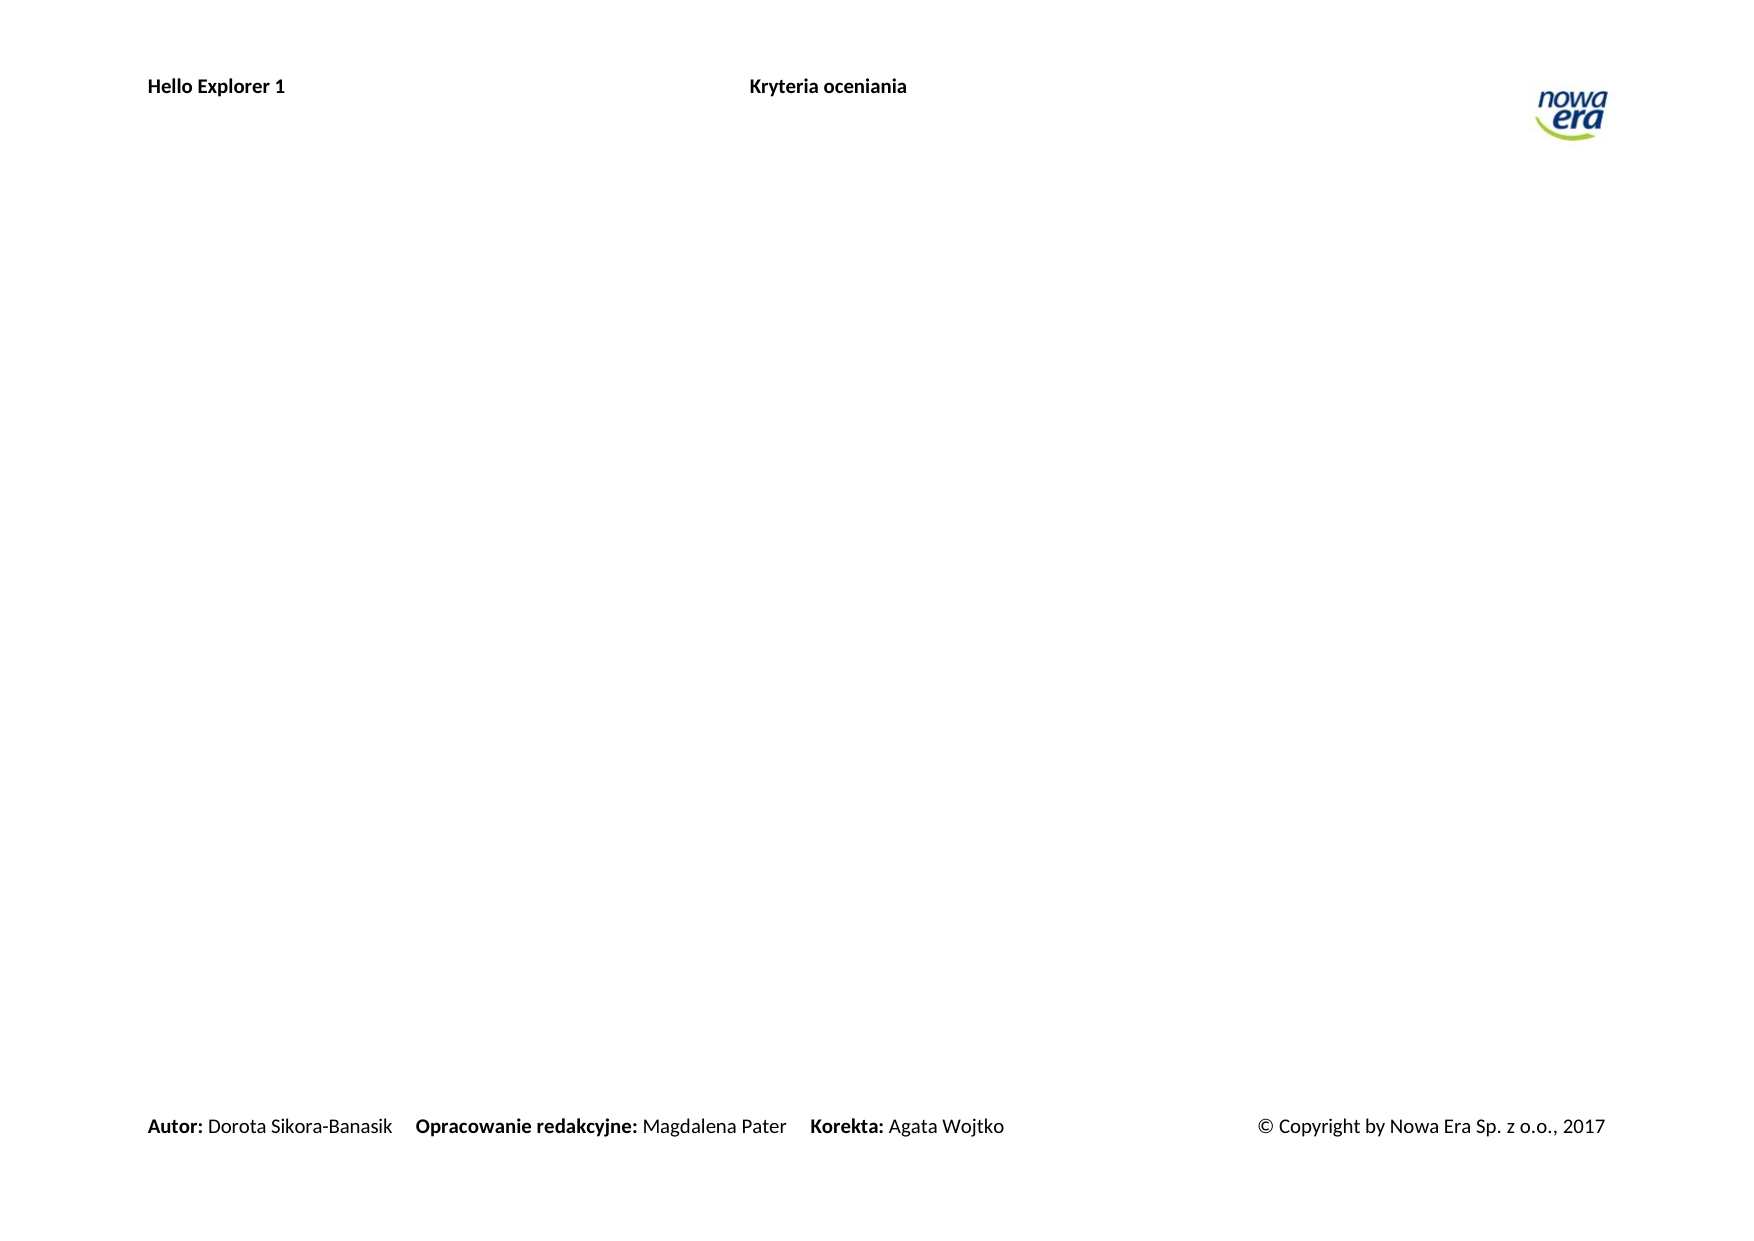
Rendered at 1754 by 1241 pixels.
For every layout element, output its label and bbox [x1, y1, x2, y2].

picture [1526, 83, 1621, 148]
